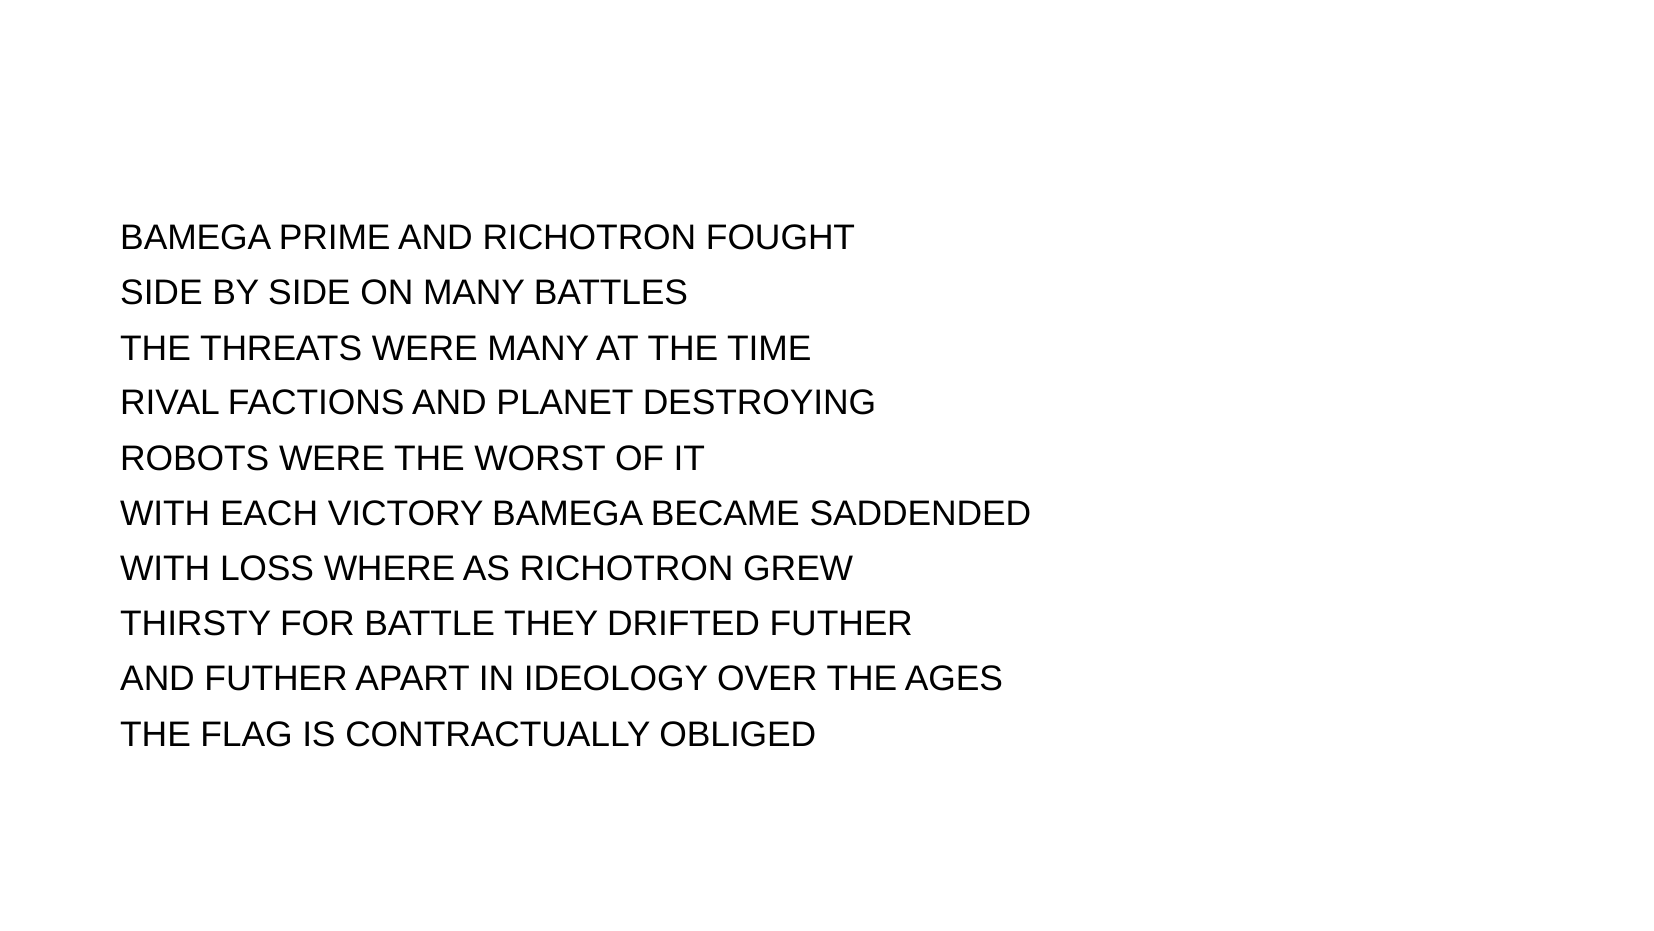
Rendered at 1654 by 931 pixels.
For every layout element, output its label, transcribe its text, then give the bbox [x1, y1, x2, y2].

list BAMEGA PRIME AND RICHOTRON FOUGHT SIDE BY SIDE ON MANY BATTLES THE THREATS WERE MANY AT THE TIME RIVAL FACTIONS AND PLANET DESTROYING ROBOTS WERE THE WORST OF IT WITH EACH VICTORY BAMEGA BECAME SADDENDED WITH LOSS WHERE AS RICHOTRON GREW THIRSTY FOR BATTLE THEY DRIFTED FUTHER AND FUTHER APART IN IDEOLOGY OVER THE AGES THE FLAG IS CONTRACTUALLY OBLIGED [82, 217, 1571, 758]
